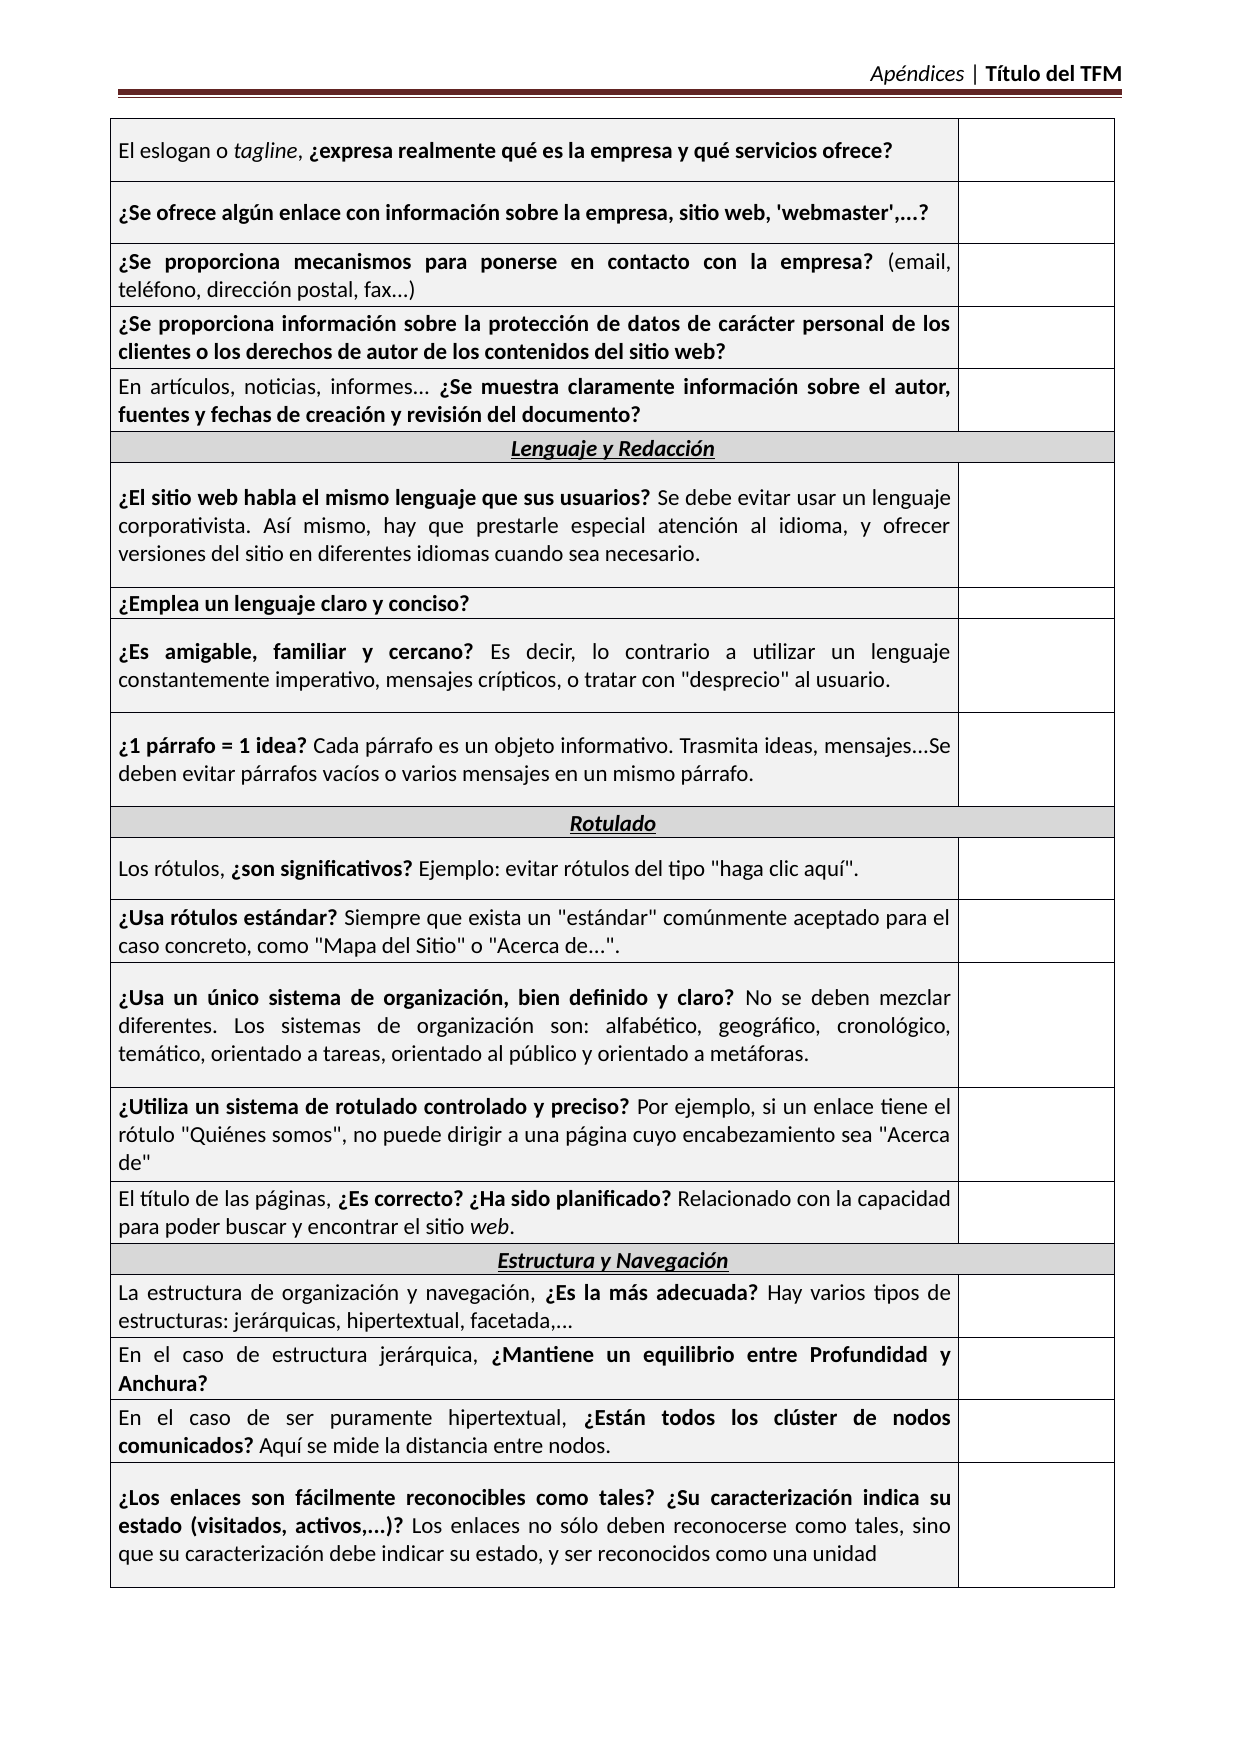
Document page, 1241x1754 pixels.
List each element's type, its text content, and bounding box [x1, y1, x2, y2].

table_cell [959, 963, 1114, 1087]
table_cell [959, 900, 1114, 962]
table_cell En el caso de ser puramente hipertextual, ¿Están todos los clúster de nodos comunicados? Aquí se mide la distancia entre nodos. [111, 1400, 958, 1462]
table_cell [959, 838, 1114, 899]
table_cell [959, 1400, 1114, 1462]
table_cell [959, 1463, 1114, 1587]
table_cell Estructura y Navegación [111, 1244, 1114, 1274]
table_cell El título de las páginas, ¿Es correcto? ¿Ha sido planificado? Relacionado con la capacidad para poder buscar y encontrar el sitio web. [111, 1182, 958, 1243]
table_cell [959, 119, 1114, 181]
table_cell [959, 588, 1114, 618]
table_cell ¿Se proporciona información sobre la protección de datos de carácter personal de los clientes o los derechos de autor de los contenidos del sitio web? [111, 307, 958, 368]
table_cell [959, 182, 1114, 243]
table_cell [959, 619, 1114, 712]
table_cell ¿Usa un único sistema de organización, bien definido y claro? No se deben mezclar diferentes. Los sistemas de organización son: alfabético, geográfico, cronológico, temático, orientado a tareas, orientado al público y orientado a metáforas. [111, 963, 958, 1087]
table_cell [959, 369, 1114, 431]
table_cell En artículos, noticias, informes... ¿Se muestra claramente información sobre el autor, fuentes y fechas de creación y revisión del documento? [111, 369, 958, 431]
table_cell [959, 1182, 1114, 1243]
table_cell [959, 1275, 1114, 1337]
table_cell ¿1 párrafo = 1 idea? Cada párrafo es un objeto informativo. Trasmita ideas, mensajes...Se deben evitar párrafos vacíos o varios mensajes en un mismo párrafo. [111, 713, 958, 806]
table_cell [959, 1088, 1114, 1181]
table_cell [959, 463, 1114, 587]
table_cell Los rótulos, ¿son significativos? Ejemplo: evitar rótulos del tipo "haga clic aquí". [111, 838, 958, 899]
table_cell [959, 307, 1114, 368]
table_cell ¿Se ofrece algún enlace con información sobre la empresa, sitio web, 'webmaster',...? [111, 182, 958, 243]
table_cell La estructura de organización y navegación, ¿Es la más adecuada? Hay varios tipos de estructuras: jerárquicas, hipertextual, facetada,... [111, 1275, 958, 1337]
table_cell ¿Se proporciona mecanismos para ponerse en contacto con la empresa? (email, teléfono, dirección postal, fax...) [111, 244, 958, 306]
table_cell ¿Es amigable, familiar y cercano? Es decir, lo contrario a utilizar un lenguaje constantemente imperativo, mensajes crípticos, o tratar con "desprecio" al usuario. [111, 619, 958, 712]
table_cell ¿Los enlaces son fácilmente reconocibles como tales? ¿Su caracterización indica su estado (visitados, activos,...)? Los enlaces no sólo deben reconocerse como tales, sino que su caracterización debe indicar su estado, y ser reconocidos como una unidad [111, 1463, 958, 1587]
table_cell [959, 713, 1114, 806]
table_cell El eslogan o tagline, ¿expresa realmente qué es la empresa y qué servicios ofrece? [111, 119, 958, 181]
table_cell Rotulado [111, 807, 1114, 837]
table_cell [959, 1338, 1114, 1399]
table_cell ¿El sitio web habla el mismo lenguaje que sus usuarios? Se debe evitar usar un lenguaje corporativista. Así mismo, hay que prestarle especial atención al idioma, y ofrecer versiones del sitio en diferentes idiomas cuando sea necesario. [111, 463, 958, 587]
table_cell En el caso de estructura jerárquica, ¿Mantiene un equilibrio entre Profundidad y Anchura? [111, 1338, 958, 1399]
table_cell [959, 244, 1114, 306]
table_cell ¿Emplea un lenguaje claro y conciso? [111, 588, 958, 618]
table_cell Lenguaje y Redacción [111, 432, 1114, 462]
table_cell ¿Utiliza un sistema de rotulado controlado y preciso? Por ejemplo, si un enlace tiene el rótulo "Quiénes somos", no puede dirigir a una página cuyo encabezamiento sea "Acerca de" [111, 1088, 958, 1181]
table_cell ¿Usa rótulos estándar? Siempre que exista un "estándar" comúnmente aceptado para el caso concreto, como "Mapa del Sitio" o "Acerca de...". [111, 900, 958, 962]
